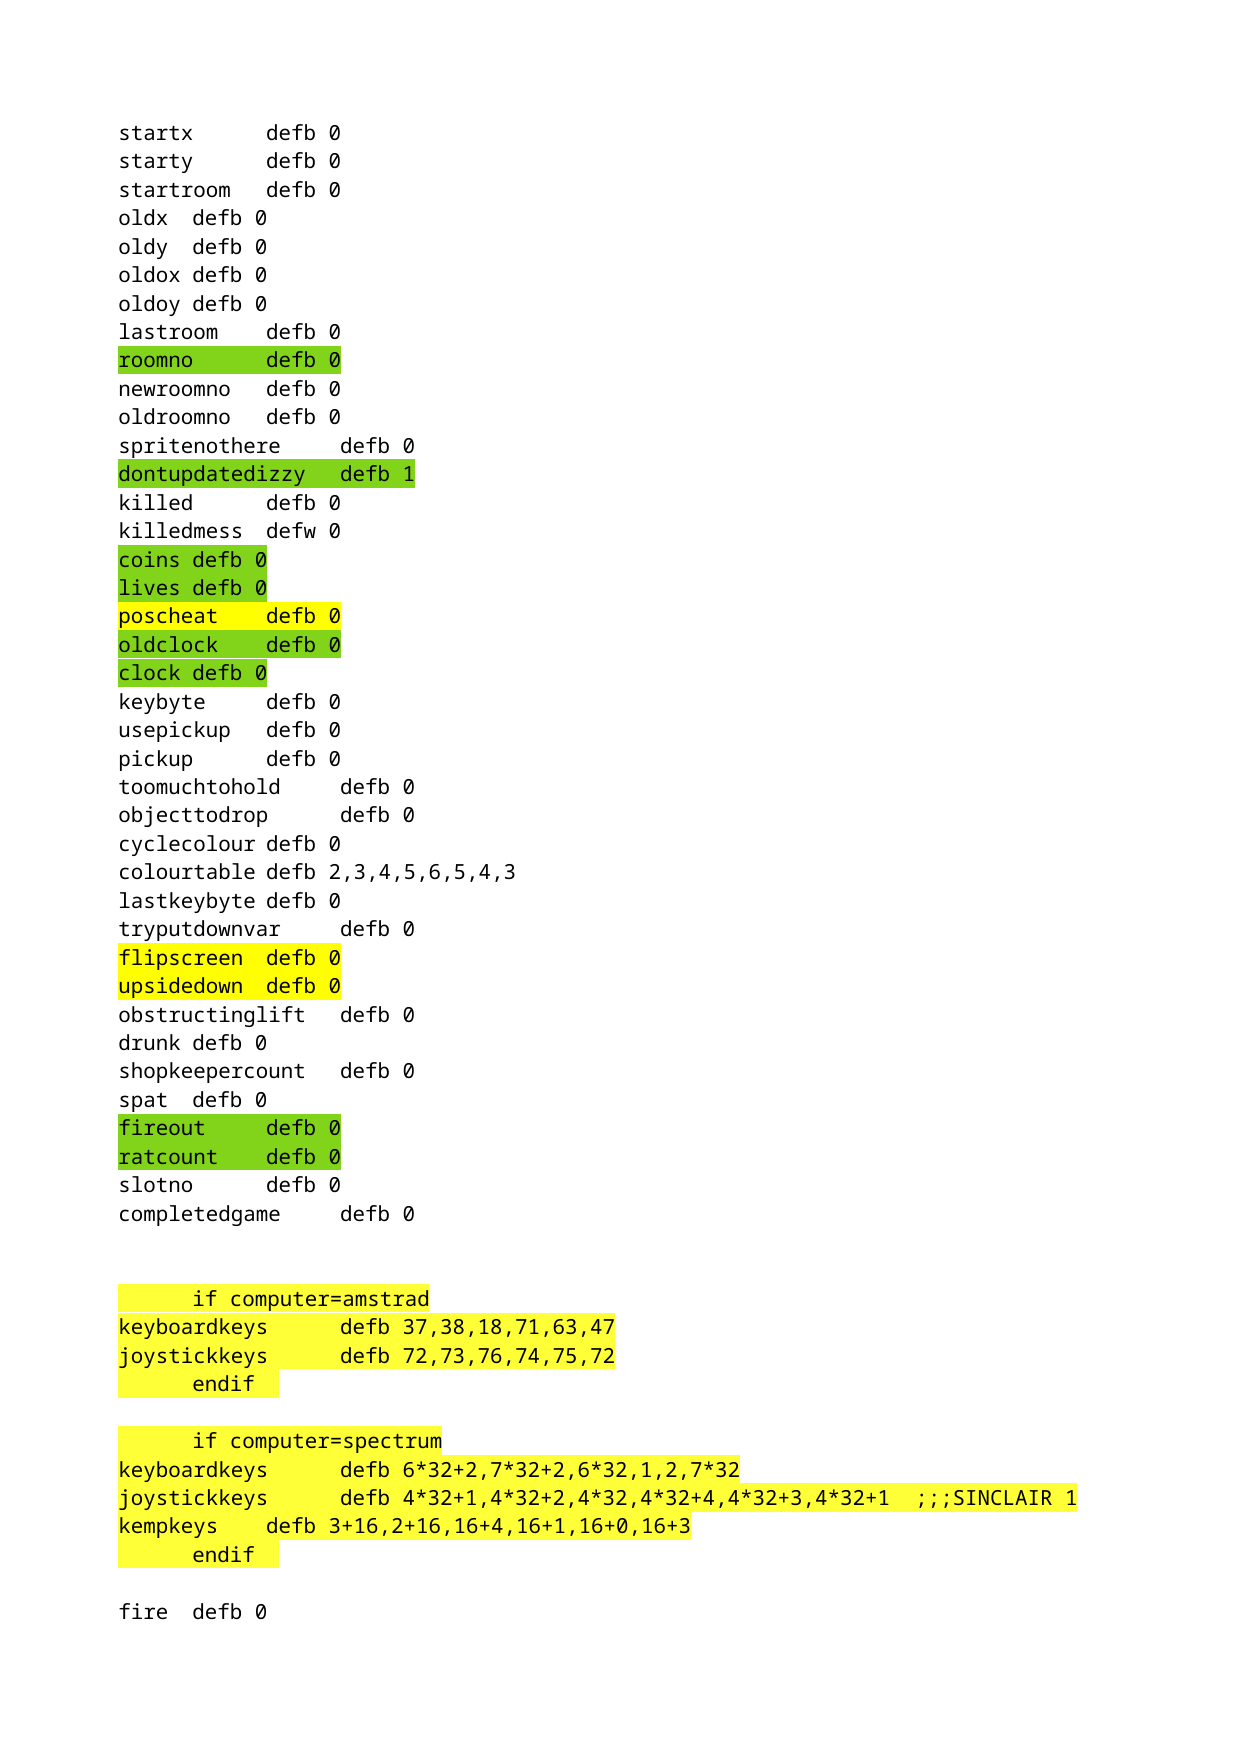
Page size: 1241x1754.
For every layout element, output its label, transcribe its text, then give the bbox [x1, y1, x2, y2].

text drunk defb 0 [118, 1028, 1122, 1057]
text poscheat defb 0 [118, 602, 1122, 630]
text oldox defb 0 [118, 260, 1122, 289]
text tryputdownvar defb 0 [118, 914, 1122, 943]
text newroomno defb 0 [118, 374, 1122, 402]
text keybyte defb 0 [118, 687, 1122, 715]
text joystickkeys defb 72,73,76,74,75,72 [118, 1341, 1122, 1369]
text startroom defb 0 [118, 175, 1122, 203]
text shopkeepercount defb 0 [118, 1057, 1122, 1085]
text keyboardkeys defb 37,38,18,71,63,47 [118, 1312, 1122, 1341]
text ratcount defb 0 [118, 1142, 1122, 1170]
text oldy defb 0 [118, 232, 1122, 260]
text roomno defb 0 [118, 346, 1122, 374]
text oldclock defb 0 [118, 630, 1122, 658]
text lastroom defb 0 [118, 317, 1122, 346]
text colourtable defb 2,3,4,5,6,5,4,3 [118, 857, 1122, 886]
text spritenothere defb 0 [118, 431, 1122, 459]
text fireout defb 0 [118, 1113, 1122, 1142]
text joystickkeys defb 4*32+1,4*32+2,4*32,4*32+4,4*32+3,4*32+1 ;;;SINCLAIR 1 [118, 1483, 1122, 1512]
text slotno defb 0 [118, 1170, 1122, 1199]
text flipscreen defb 0 [118, 943, 1122, 971]
text upsidedown defb 0 [118, 971, 1122, 1000]
text endif [118, 1540, 1122, 1568]
text startx defb 0 [118, 118, 1122, 147]
text endif [118, 1369, 1122, 1398]
text lives defb 0 [118, 573, 1122, 602]
text obstructinglift defb 0 [118, 1000, 1122, 1028]
text oldx defb 0 [118, 203, 1122, 232]
text dontupdatedizzy defb 1 [118, 459, 1122, 488]
text if computer=amstrad [118, 1284, 1122, 1312]
text oldoy defb 0 [118, 289, 1122, 317]
text coins defb 0 [118, 545, 1122, 573]
text if computer=spectrum [118, 1426, 1122, 1455]
text killedmess defw 0 [118, 516, 1122, 545]
text fire defb 0 [118, 1597, 1122, 1625]
text killed defb 0 [118, 488, 1122, 516]
text kempkeys defb 3+16,2+16,16+4,16+1,16+0,16+3 [118, 1512, 1122, 1540]
text keyboardkeys defb 6*32+2,7*32+2,6*32,1,2,7*32 [118, 1455, 1122, 1483]
text toomuchtohold defb 0 [118, 772, 1122, 801]
text objecttodrop defb 0 [118, 801, 1122, 829]
text oldroomno defb 0 [118, 402, 1122, 431]
text lastkeybyte defb 0 [118, 886, 1122, 914]
text usepickup defb 0 [118, 715, 1122, 744]
text spat defb 0 [118, 1085, 1122, 1113]
text cyclecolour defb 0 [118, 829, 1122, 857]
text starty defb 0 [118, 147, 1122, 175]
text completedgame defb 0 [118, 1199, 1122, 1227]
text pickup defb 0 [118, 744, 1122, 772]
text clock defb 0 [118, 658, 1122, 687]
